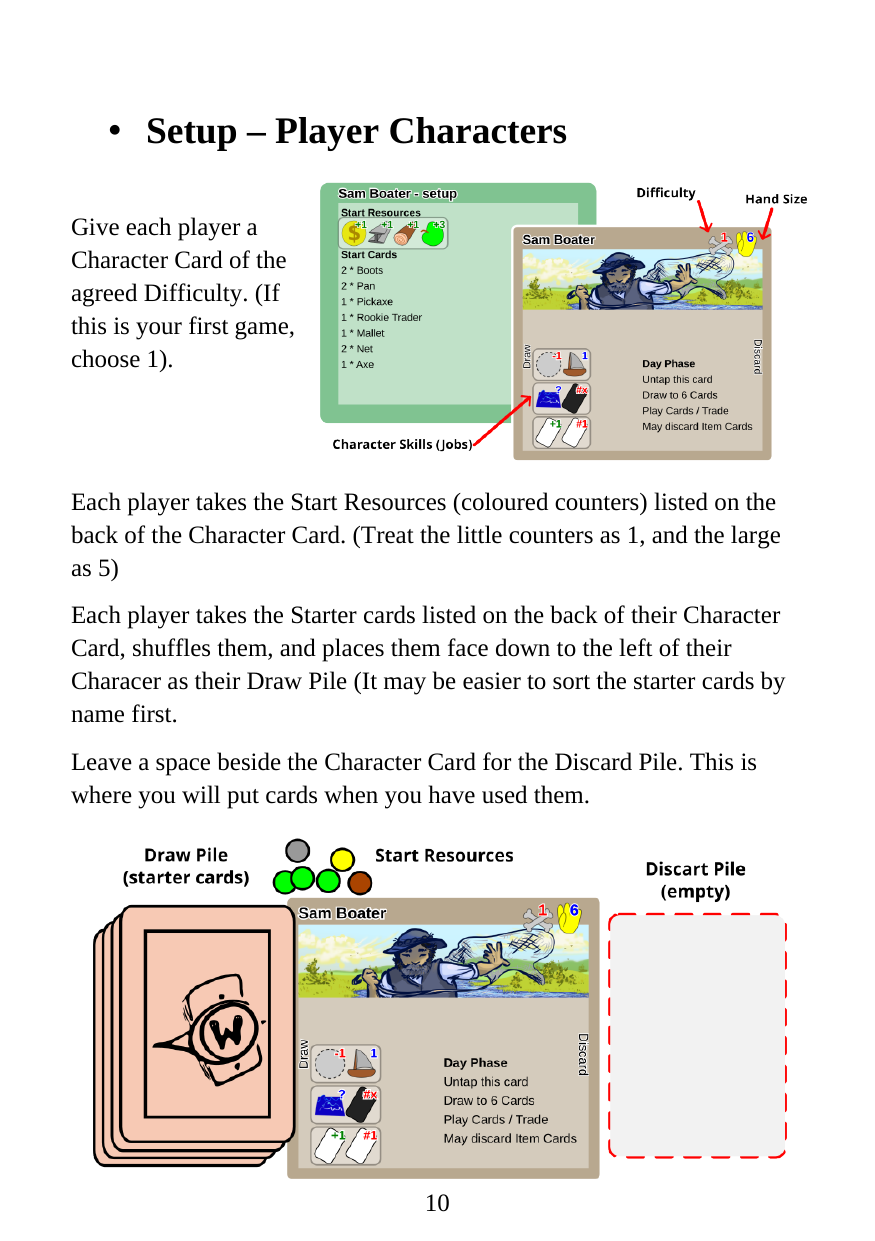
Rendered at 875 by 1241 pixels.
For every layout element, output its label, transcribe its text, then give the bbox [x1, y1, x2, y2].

list Setup – Player Characters [108, 109, 803, 152]
picture [298, 168, 825, 473]
text Each player takes the Start Resources (coloured counters) listed on the back of the Character Card. (Treat the little counters as 1, and the large as 5) [71, 487, 803, 582]
text Leave a space beside the Character Card for the Discard Pile. This is where you will put cards when you have used them. [71, 747, 803, 809]
text Each player takes the Starter cards listed on the back of their Character Card, shuffles them, and places them face down to the left of their Characer as their Draw Pile (It may be easier to sort the starter cards by name first. [71, 600, 803, 728]
text Give each player a Character Card of the agreed Difficulty. (If this is your first game, choose 1). [71, 212, 298, 373]
picture [73, 826, 806, 1194]
